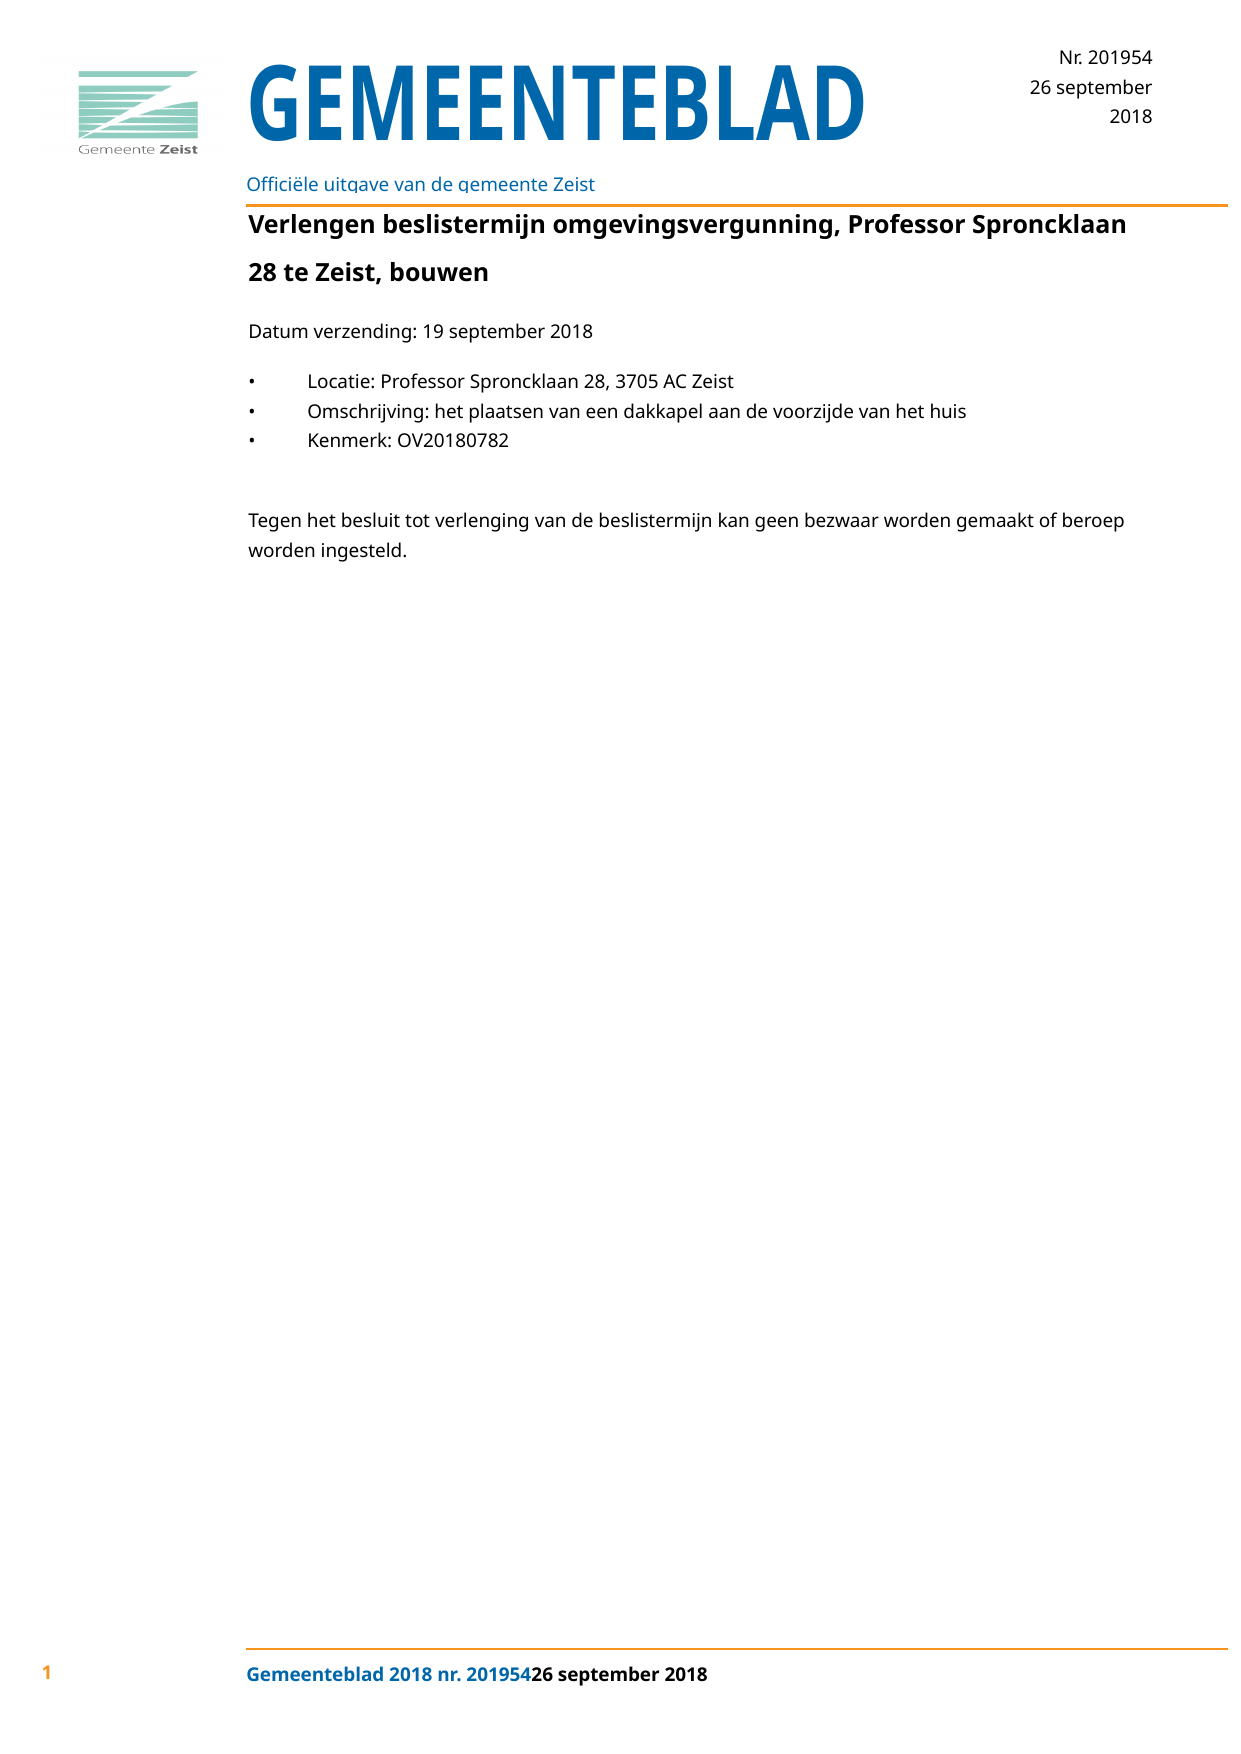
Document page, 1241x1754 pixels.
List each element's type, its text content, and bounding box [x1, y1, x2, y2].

list Locatie: Professor Sproncklaan 28, 3705 AC Zeist [248, 368, 1152, 394]
text Tegen het besluit tot verlenging van de beslistermijn kan geen bezwaar worden gemaakt of beroep worden ingesteld. [248, 507, 1152, 563]
list Kenmerk: OV20180782 [248, 427, 1152, 453]
picture [41, 47, 231, 172]
text Verlengen beslistermijn omgevingsvergunning, Professor Sproncklaan 28 te Zeist, bouwen [248, 207, 1152, 288]
text Datum verzending: 19 september 2018 [248, 318, 1152, 344]
list Omschrijving: het plaatsen van een dakkapel aan de voorzijde van het huis [248, 398, 1152, 424]
